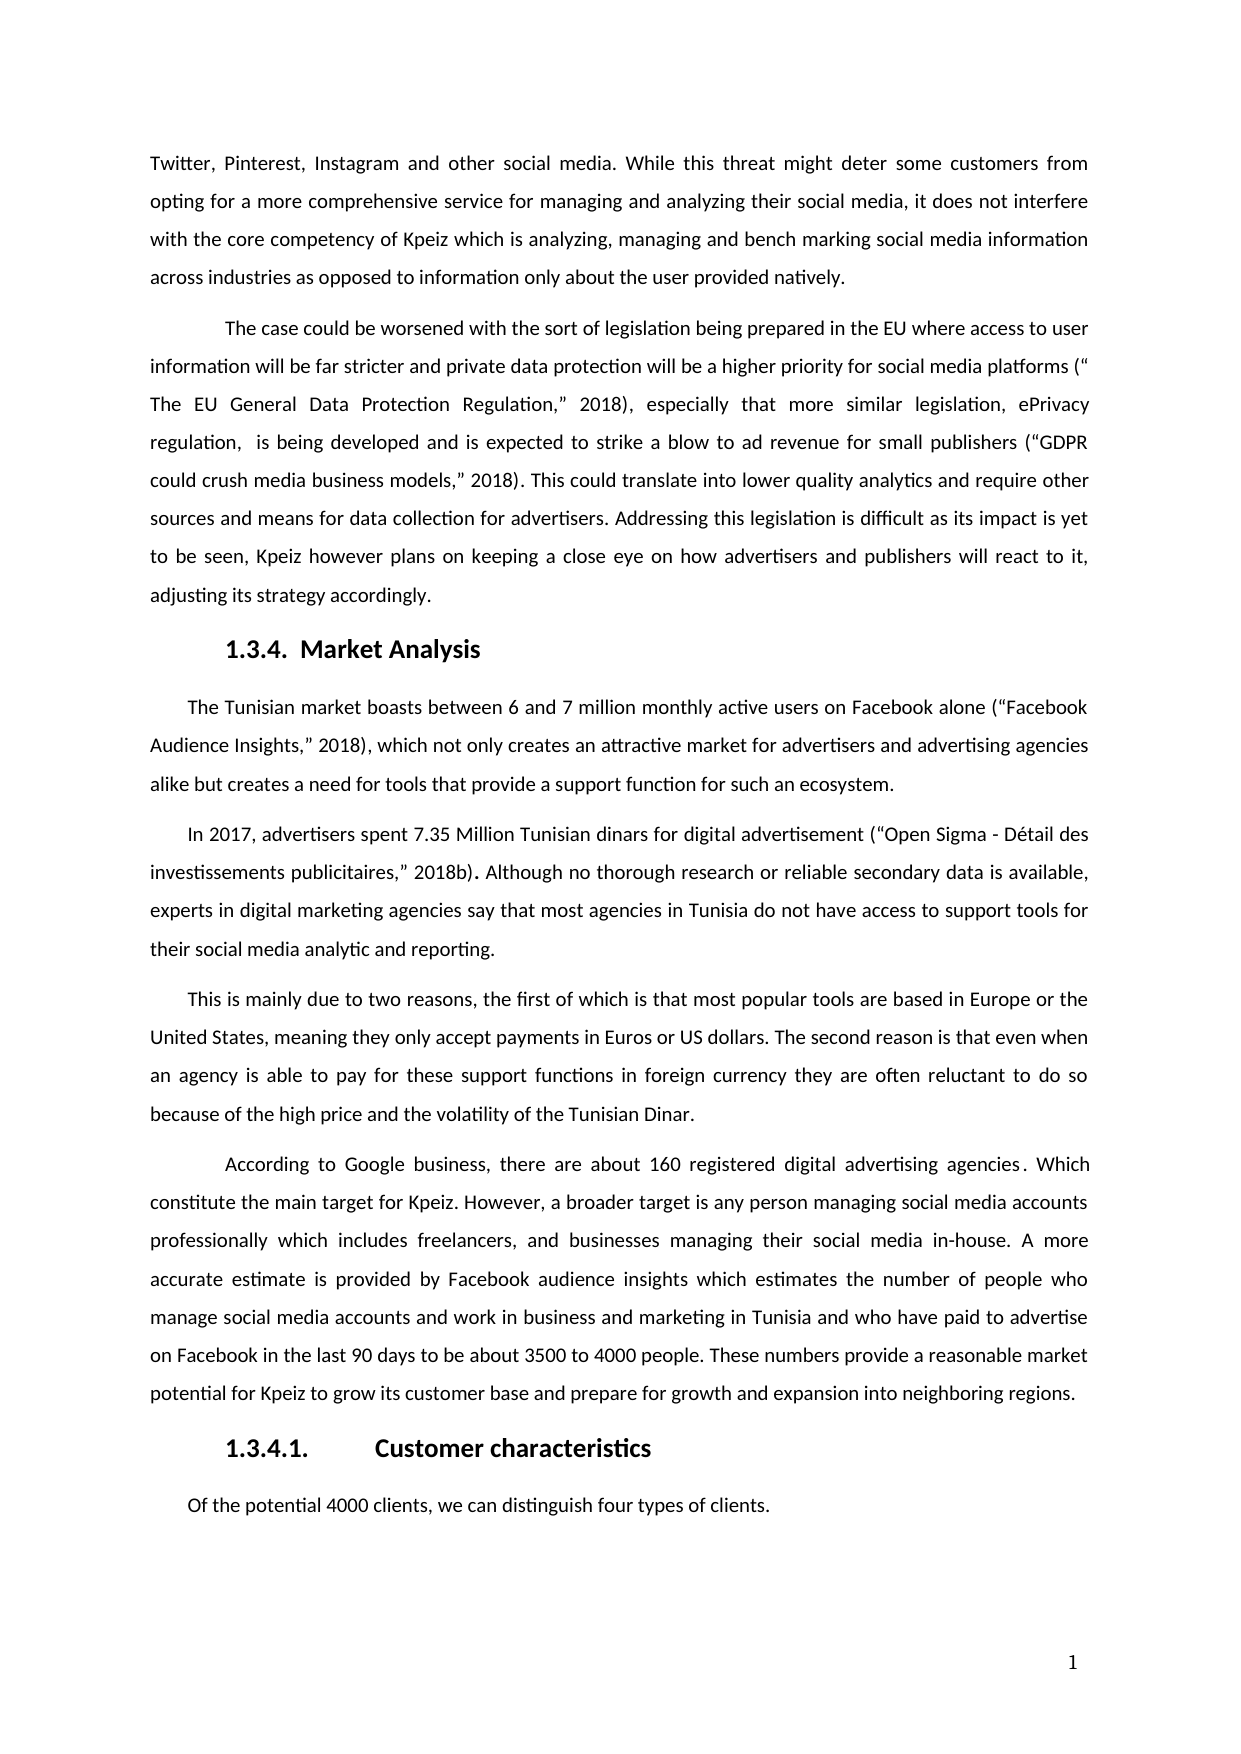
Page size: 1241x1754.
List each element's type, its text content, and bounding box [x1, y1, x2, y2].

text The case could be worsened with the sort of legislation being prepared in the EU where access to user information will be far stricter and private data protection will be a higher priority for social media platforms (“​The EU General Data Protection Regulation,” 2018)⁠, especially that more similar legislation, ePrivacy regulation, is being developed and is expected to strike a blow to ad revenue for small publishers (“GDPR could crush media business models,” 2018)⁠. This could translate into lower quality analytics and require other sources and means for data collection for advertisers. Addressing this legislation is difficult as its impact is yet to be seen, Kpeiz however plans on keeping a close eye on how advertisers and publishers will react to it, adjusting its strategy accordingly. [150, 315, 1090, 607]
list Market Analysis [225, 632, 1090, 666]
text According to Google business, there are about 160 registered digital advertising agencies. Which constitute the main target for Kpeiz. However, a broader target is any person managing social media accounts professionally which includes freelancers, and businesses managing their social media in-house. A more accurate estimate is provided by Facebook audience insights which estimates the number of people who manage social media accounts and work in business and marketing in Tunisia and who have paid to advertise on Facebook in the last 90 days to be about 3500 to 4000 people. These numbers provide a reasonable market potential for Kpeiz to grow its customer base and prepare for growth and expansion into neighboring regions. [150, 1151, 1090, 1406]
text Of the potential 4000 clients, we can distinguish four types of clients. [150, 1493, 1090, 1518]
text Twitter, Pinterest, Instagram and other social media. While this threat might deter some customers from opting for a more comprehensive service for managing and analyzing their social media, it does not interfere with the core competency of Kpeiz which is analyzing, managing and bench marking social media information across industries as opposed to information only about the user provided natively. [150, 150, 1090, 290]
list Customer characteristics [225, 1431, 1090, 1464]
text This is mainly due to two reasons, the first of which is that most popular tools are based in Europe or the United States, meaning they only accept payments in Euros or US dollars. The second reason is that even when an agency is able to pay for these support functions in foreign currency they are often reluctant to do so because of the high price and the volatility of the Tunisian Dinar. [150, 986, 1090, 1126]
text The Tunisian market boasts between 6 and 7 million monthly active users on Facebook alone (“Facebook Audience Insights,” 2018)⁠, which not only creates an attractive market for advertisers and advertising agencies alike but creates a need for tools that provide a support function for such an ecosystem. [150, 694, 1090, 796]
text In 2017, advertisers spent 7.35 Million Tunisian dinars for digital advertisement (“Open Sigma - Détail des investissements publicitaires,” 2018b)⁠. Although no thorough research or reliable secondary data is available, experts in digital marketing agencies say that most agencies in Tunisia do not have access to support tools for their social media analytic and reporting. [150, 821, 1090, 961]
